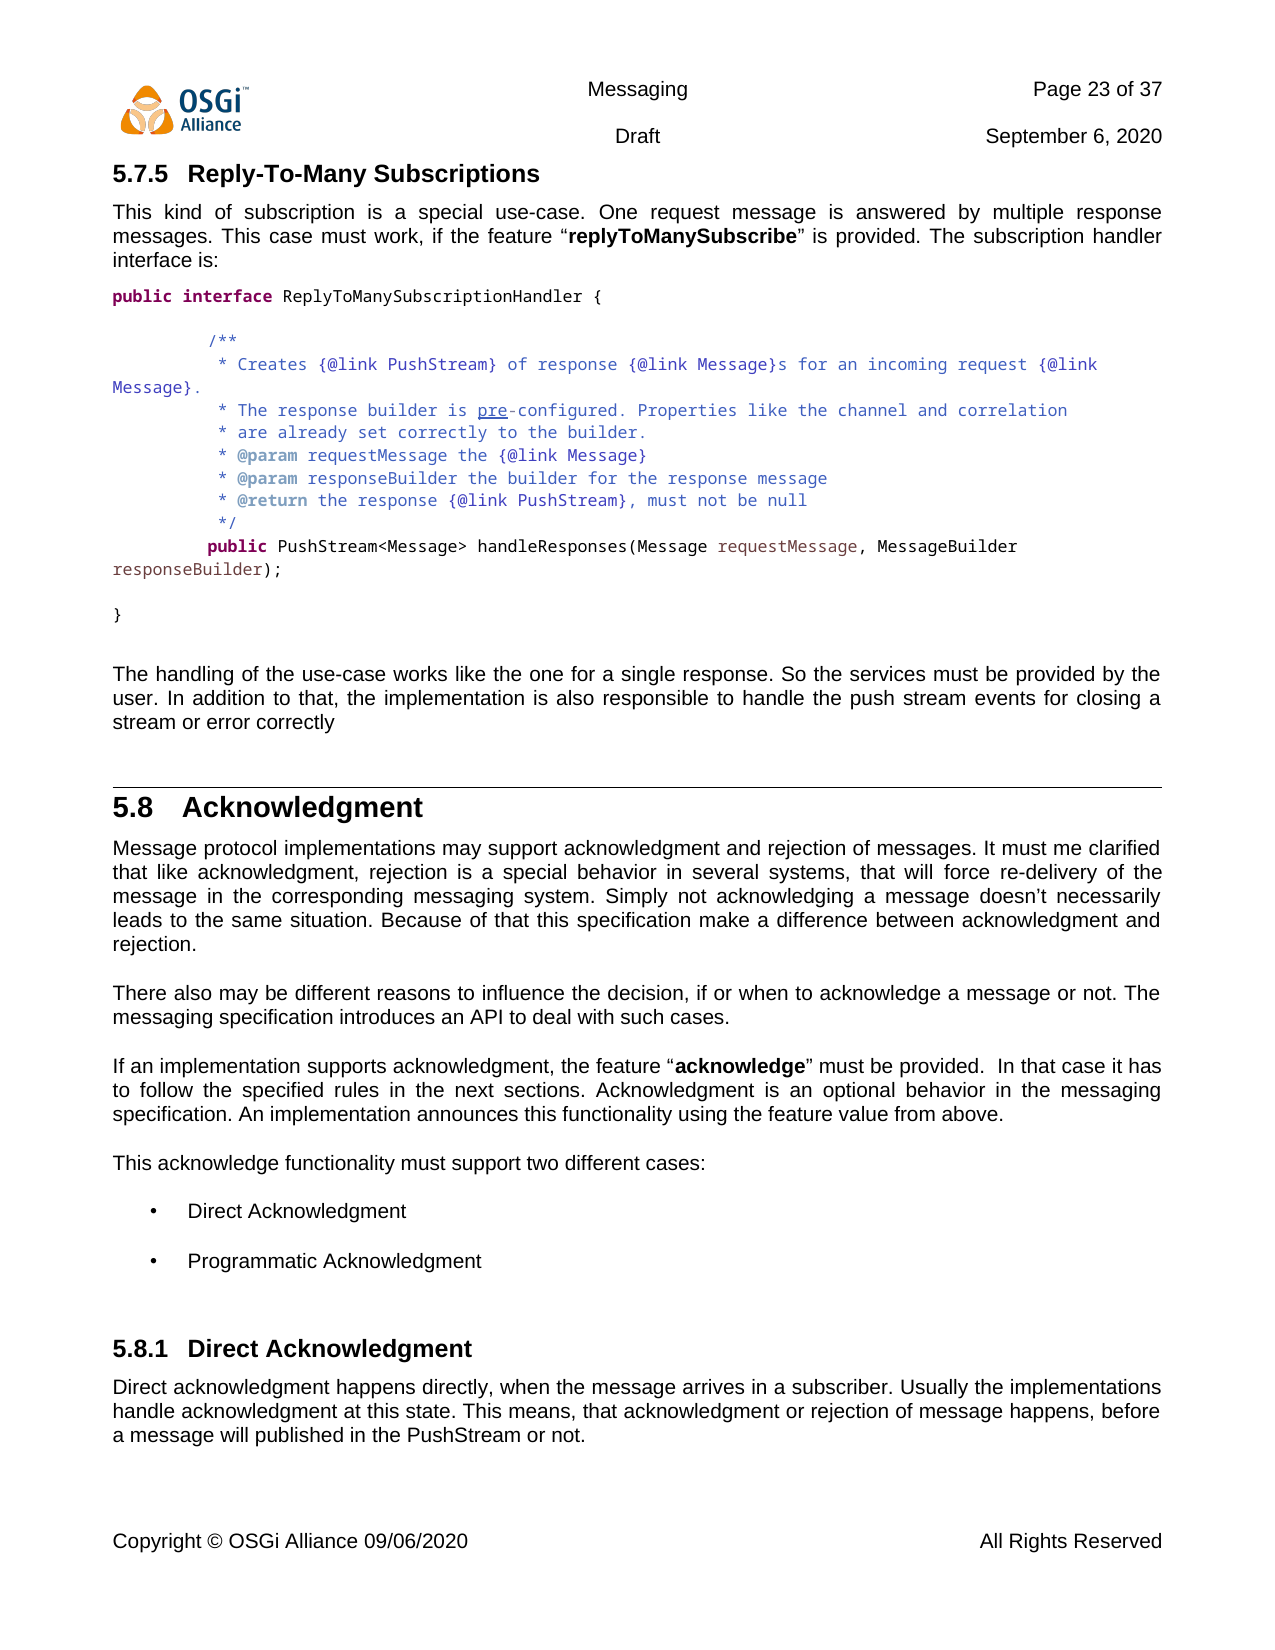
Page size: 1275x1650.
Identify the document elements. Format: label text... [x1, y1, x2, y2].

text public PushStream<Message> handleResponses(Message requestMessage, MessageBuilder responseBuilder); [112, 534, 1162, 580]
text public interface ReplyToManySubscriptionHandler { [112, 284, 1162, 307]
text } [112, 602, 1162, 625]
text This acknowledge functionality must support two different cases: [112, 1150, 1162, 1174]
list Direct Acknowledgment [150, 1199, 1162, 1223]
picture [113, 78, 257, 142]
text */ [112, 512, 1162, 534]
text * The response builder is pre-configured. Properties like the channel and correlation [112, 398, 1162, 421]
text This kind of subscription is a special use-case. One request message is answered by multiple response messages. This case must work, if the feature “replyToManySubscribe” is provided. The subscription handler interface is: [112, 200, 1162, 272]
text * Creates {@link PushStream} of response {@link Message}s for an incoming request {@link Message}. [112, 353, 1162, 398]
subtitle Reply-To-Many Subscriptions [112, 159, 1162, 188]
list Programmatic Acknowledgment [150, 1248, 1162, 1272]
text * @param responseBuilder the builder for the response message [112, 466, 1162, 489]
text Message protocol implementations may support acknowledgment and rejection of messages. It must me clarified that like acknowledgment, rejection is a special behavior in several systems, that will force re-delivery of the message in the corresponding messaging system. Simply not acknowledging a message doesn’t necessarily leads to the same situation. Because of that this specification make a difference between acknowledgment and rejection. [112, 836, 1162, 956]
subtitle Acknowledgment [112, 788, 1162, 823]
text * are already set correctly to the builder. [112, 421, 1162, 443]
text If an implementation supports acknowledgment, the feature “acknowledge” must be provided. In that case it has to follow the specified rules in the next sections. Acknowledgment is an optional behavior in the messaging specification. An implementation announces this functionality using the feature value from above. [112, 1053, 1162, 1125]
text There also may be different reasons to influence the decision, if or when to acknowledge a message or not. The messaging specification introduces an API to deal with such cases. [112, 981, 1162, 1028]
text * @param requestMessage the {@link Message} [112, 443, 1162, 466]
subtitle Direct Acknowledgment [112, 1334, 1162, 1363]
text The handling of the use-case works like the one for a single response. So the services must be provided by the user. In addition to that, the implementation is also responsible to handle the push stream events for closing a stream or error correctly [112, 662, 1162, 733]
text /** [112, 330, 1162, 353]
text Direct acknowledgment happens directly, when the message arrives in a subscriber. Usually the implementations handle acknowledgment at this state. This means, that acknowledgment or rejection of message happens, before a message will published in the PushStream or not. [112, 1375, 1162, 1447]
text * @return the response {@link PushStream}, must not be null [112, 489, 1162, 512]
